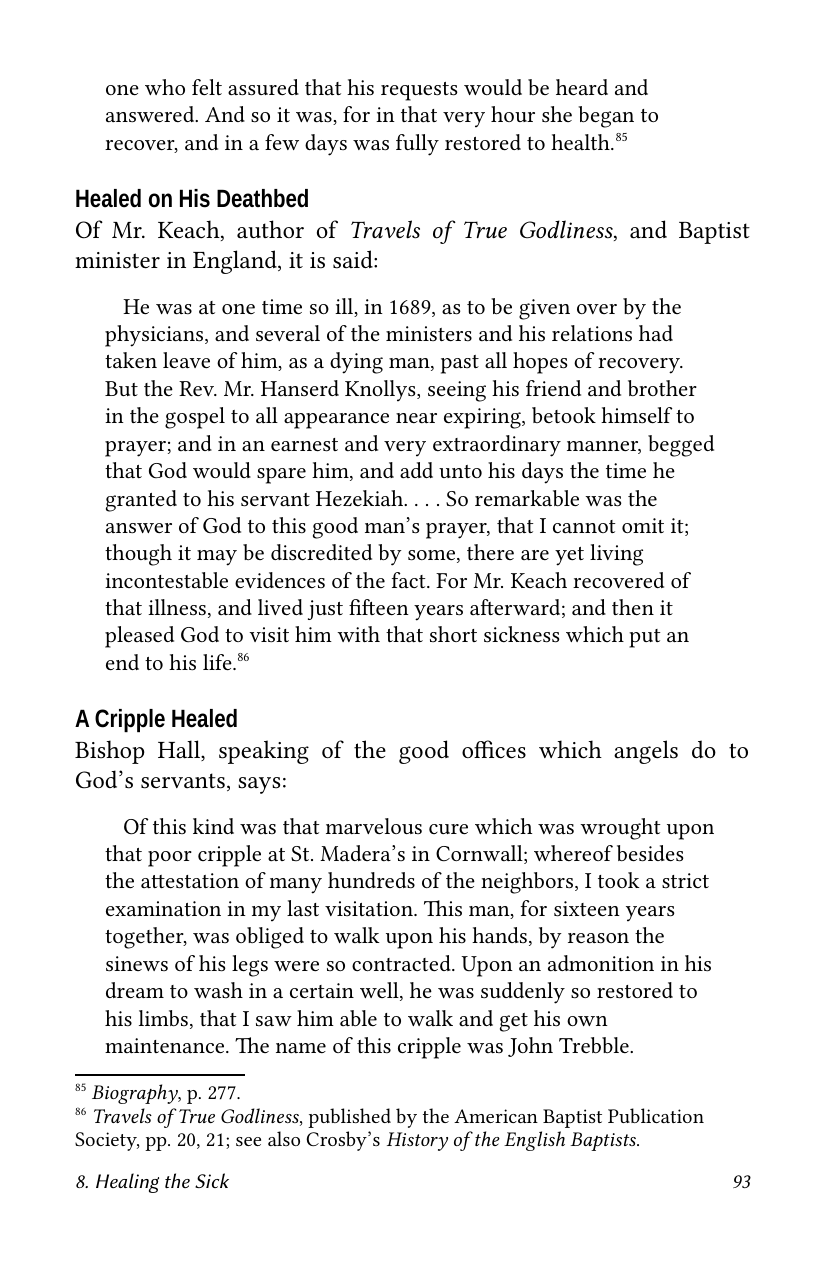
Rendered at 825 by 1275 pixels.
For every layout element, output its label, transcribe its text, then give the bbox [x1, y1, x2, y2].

text Travels of True Godliness, published by the American Baptist Publication Society, pp. 20, 21; see also Crosby’s History of the English Baptists. [75, 1104, 750, 1152]
text Of Mr. Keach, author of Travels of True Godliness, and Baptist minister in England, it is said: [75, 216, 750, 274]
subtitle A Cripple Healed [75, 704, 750, 733]
text one who felt assured that his requests would be heard and answered. And so it was, for in that very hour she began to recover, and in a few days was fully restored to health. [105, 75, 720, 156]
text Bishop Hall, speaking of the good offices which angels do to God’s servants, says: [75, 736, 750, 794]
text He was at one time so ill, in 1689, as to be given over by the physicians, and several of the ministers and his relations had taken leave of him, as a dying man, past all hopes of recovery. But the Rev. Mr. Hanserd Knollys, seeing his friend and brother in the gospel to all appearance near expiring, betook himself to prayer; and in an earnest and very extraordinary manner, begged that God would spare him, and add unto his days the time he granted to his servant Hezekiah. . . . So remarkable was the answer of God to this good man’s prayer, that I cannot omit it; though it may be discredited by some, there are yet living incontestable evidences of the fact. For Mr. Keach recovered of that illness, and lived just fifteen years afterward; and then it pleased God to visit him with that short sickness which put an end to his life. [105, 294, 720, 676]
text Biography, p. 277. [75, 1081, 750, 1104]
subtitle Healed on His Deathbed [75, 184, 750, 213]
text Of this kind was that marvelous cure which was wrought upon that poor cripple at St. Madera’s in Cornwall; whereof besides the attestation of many hundreds of the neighbors, I took a strict examination in my last visitation. This man, for sixteen years together, was obliged to walk upon his hands, by reason the sinews of his legs were so contracted. Upon an admonition in his dream to wash in a certain well, he was suddenly so restored to his limbs, that I saw him able to walk and get his own maintenance. The name of this cripple was John Trebble. [105, 814, 720, 1059]
